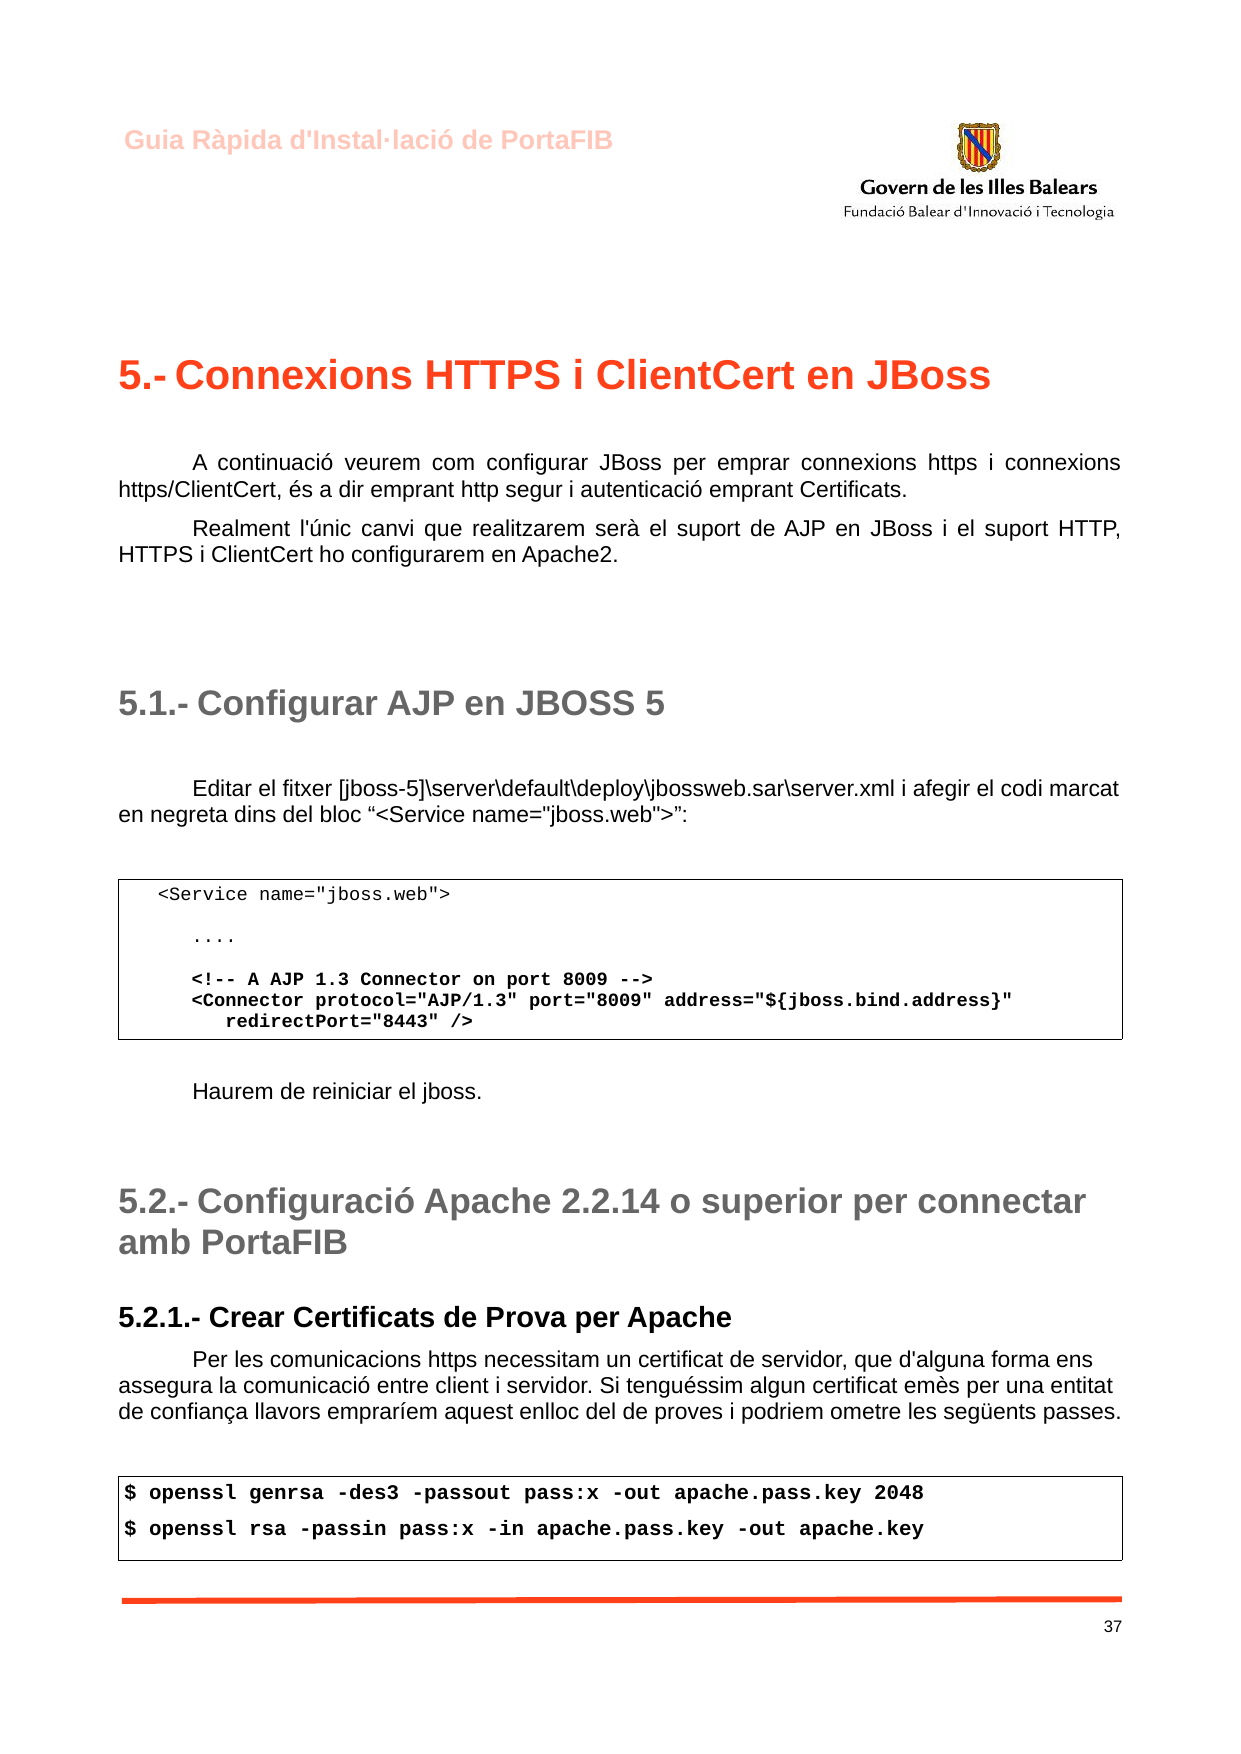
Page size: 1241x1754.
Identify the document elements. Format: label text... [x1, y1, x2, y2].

text A continuació veurem com configurar JBoss per emprar connexions https i connexions https/ClientCert, és a dir emprant http segur i autenticació emprant Certificats. [118, 449, 1122, 502]
subtitle Configuració Apache 2.2.14 o superior per connectar amb PortaFIB [118, 1181, 1122, 1262]
subtitle Configurar AJP en JBOSS 5 [118, 682, 1122, 723]
text Realment l'únic canvi que realitzarem serà el suport de AJP en JBoss i el suport HTTP, HTTPS i ClientCert ho configurarem en Apache2. [118, 514, 1122, 567]
subtitle Crear Certificats de Prova per Apache [118, 1299, 1122, 1333]
text Haurem de reiniciar el jboss. [118, 1078, 1122, 1104]
table_header <Service name="jboss.web"> .... <!-- A AJP 1.3 Connector on port 8009 --> <Connector protocol="AJP/1.3" port="8009" address="${jboss.bind.address}" redirectPort="8443" /> [119, 880, 1122, 1039]
subtitle Connexions HTTPS i ClientCert en JBoss [118, 350, 1122, 398]
table_header $ openssl genrsa -des3 -passout pass:x -out apache.pass.key 2048 $ openssl rsa -passin pass:x -in apache.pass.key -out apache.key [119, 1477, 1122, 1560]
picture [840, 123, 1117, 220]
text Per les comunicacions https necessitam un certificat de servidor, que d'alguna forma ens assegura la comunicació entre client i servidor. Si tenguéssim algun certificat emès per una entitat de confiança llavors empraríem aquest enlloc del de proves i podriem ometre les següents passes. [118, 1346, 1122, 1425]
text Editar el fitxer [jboss-5]\server\default\deploy\jbossweb.sar\server.xml i afegir el codi marcat en negreta dins del bloc “<Service name="jboss.web">”: [118, 774, 1122, 827]
